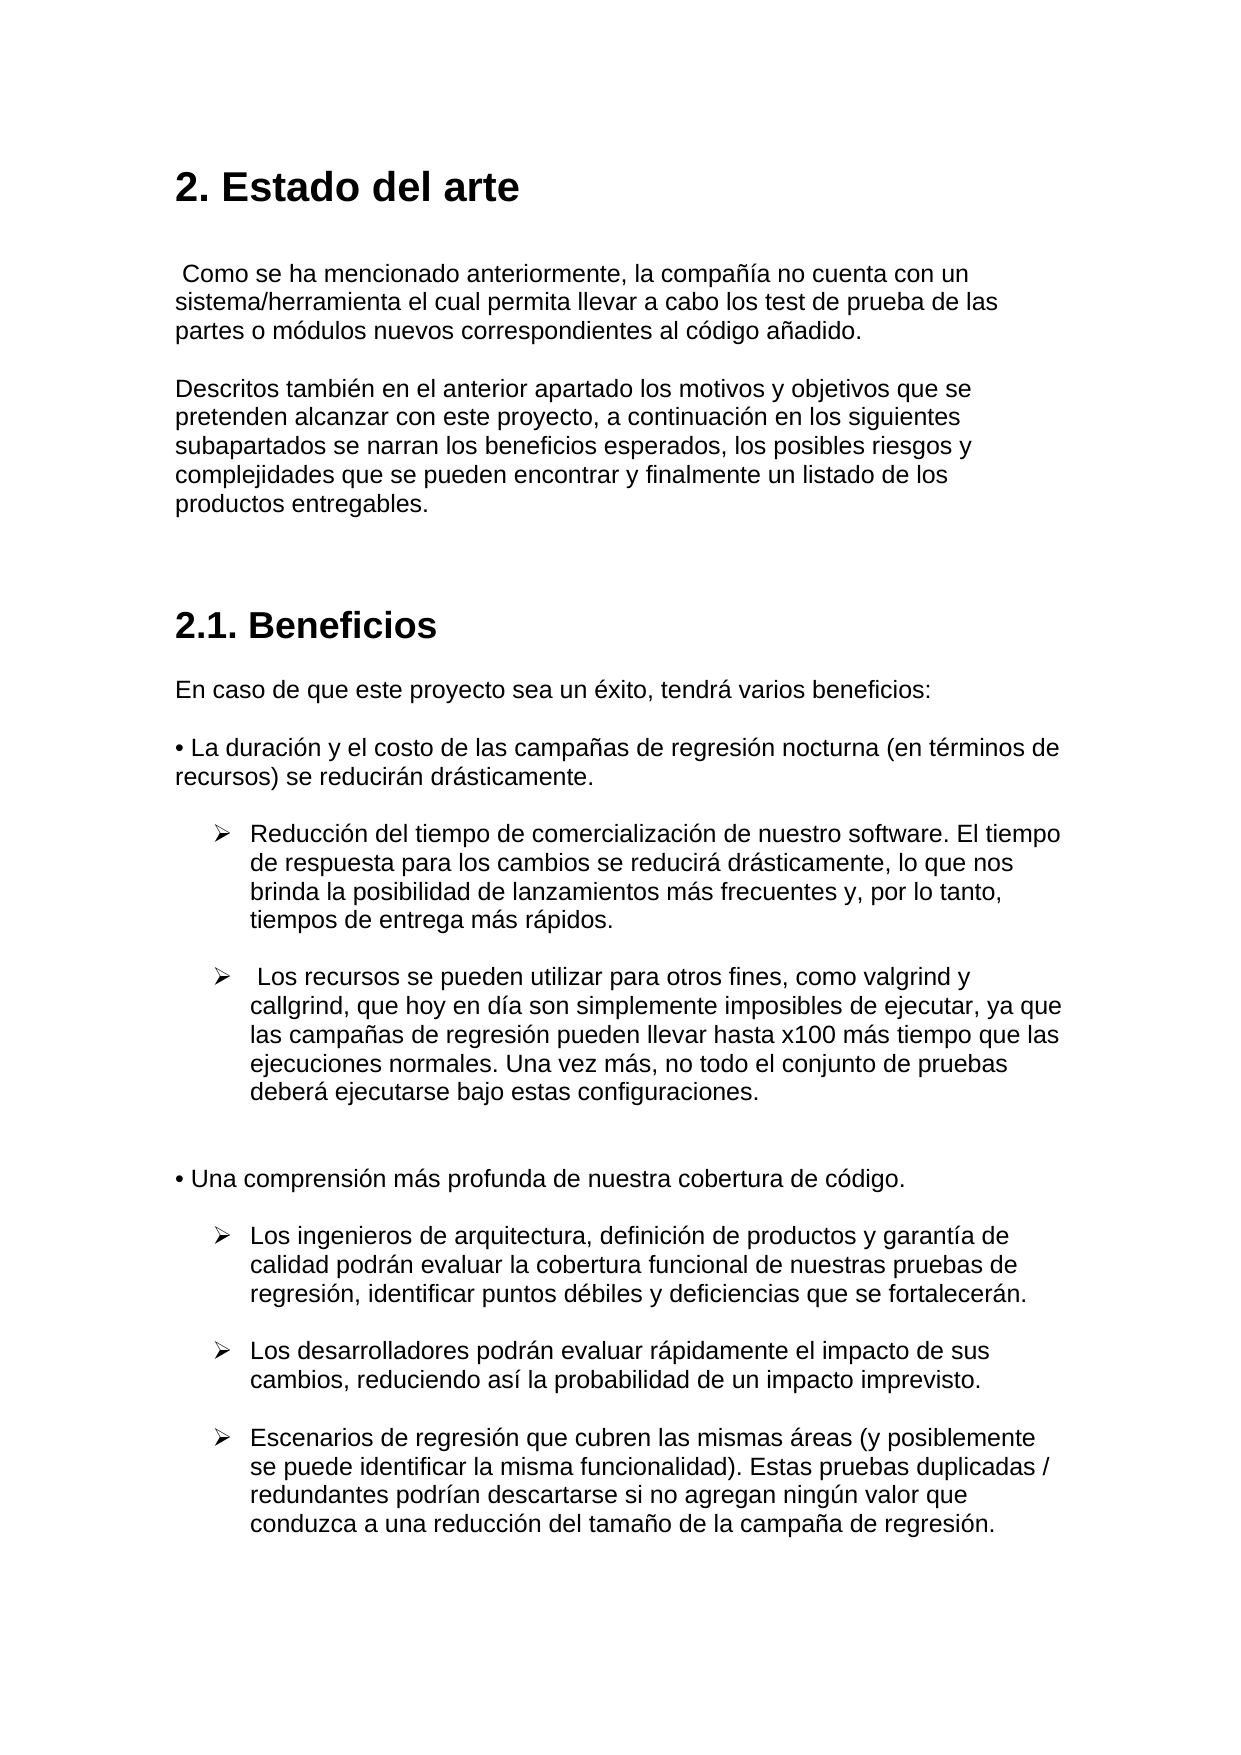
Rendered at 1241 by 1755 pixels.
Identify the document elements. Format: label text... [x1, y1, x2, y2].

list Los ingenieros de arquitectura, definición de productos y garantía de calidad podrán evaluar la cobertura funcional de nuestras pruebas de regresión, identificar puntos débiles y deficiencias que se fortalecerán. [212, 1221, 1065, 1307]
text • La duración y el costo de las campañas de regresión nocturna (en términos de recursos) se reducirán drásticamente. [175, 733, 1065, 790]
list Los recursos se pueden utilizar para otros fines, como valgrind y callgrind, que hoy en día son simplemente imposibles de ejecutar, ya que las campañas de regresión pueden llevar hasta x100 más tiempo que las ejecuciones normales. Una vez más, no todo el conjunto de pruebas deberá ejecutarse bajo estas configuraciones. [212, 962, 1065, 1106]
text Como se ha mencionado anteriormente, la compañía no cuenta con un sistema/herramienta el cual permita llevar a cabo los test de prueba de las partes o módulos nuevos correspondientes al código añadido. [175, 258, 1065, 345]
list Reducción del tiempo de comercialización de nuestro software. El tiempo de respuesta para los cambios se reducirá drásticamente, lo que nos brinda la posibilidad de lanzamientos más frecuentes y, por lo tanto, tiempos de entrega más rápidos. [212, 819, 1065, 934]
text En caso de que este proyecto sea un éxito, tendrá varios beneficios: [175, 675, 1065, 704]
text 2. Estado del arte [175, 162, 1065, 210]
text Descritos también en el anterior apartado los motivos y objetivos que se pretenden alcanzar con este proyecto, a continuación en los siguientes subapartados se narran los beneficios esperados, los posibles riesgos y complejidades que se pueden encontrar y finalmente un listado de los productos entregables. [175, 373, 1065, 517]
text • Una comprensión más profunda de nuestra cobertura de código. [175, 1164, 1065, 1192]
list Los desarrolladores podrán evaluar rápidamente el impacto de sus cambios, reduciendo así la probabilidad de un impacto imprevisto. [212, 1336, 1065, 1394]
list Escenarios de regresión que cubren las mismas áreas (y posiblemente se puede identificar la misma funcionalidad). Estas pruebas duplicadas / redundantes podrían descartarse si no agregan ningún valor que conduzca a una reducción del tamaño de la campaña de regresión. [212, 1423, 1065, 1538]
text 2.1. Beneficios [175, 603, 1065, 647]
